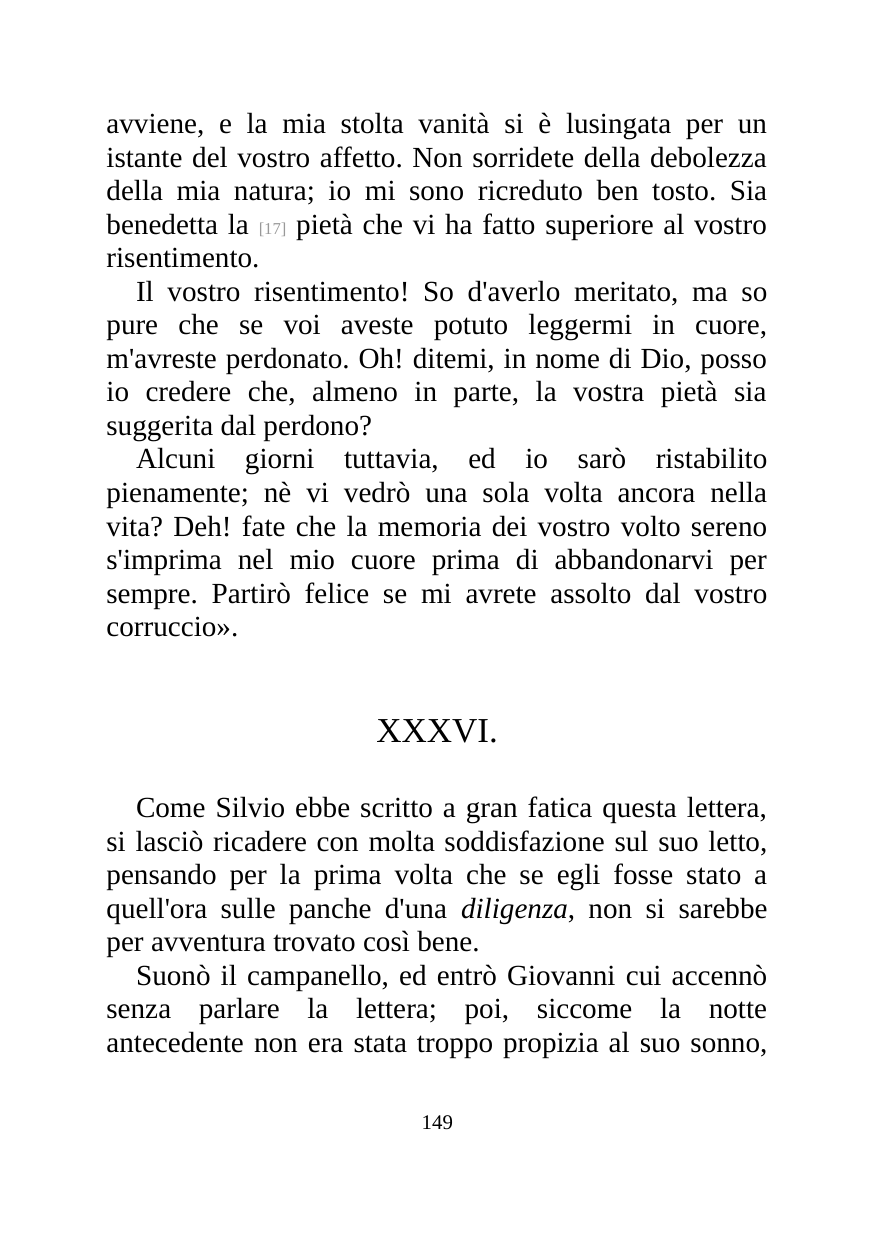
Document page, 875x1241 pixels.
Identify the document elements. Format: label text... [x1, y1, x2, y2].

text Suonò il campanello, ed entrò Giovanni cui accennò senza parlare la lettera; poi, siccome la notte antecedente non era stata troppo propizia al suo sonno, [106, 958, 768, 1059]
text Il vostro risentimento! So d'averlo meritato, ma so pure che se voi aveste potuto leggermi in cuore, m'avreste perdonato. Oh! ditemi, in nome di Dio, posso io credere che, almeno in parte, la vostra pietà sia suggerita dal perdono? [106, 274, 768, 442]
text Come Silvio ebbe scritto a gran fatica questa lettera, si lasciò ricadere con molta soddisfazione sul suo letto, pensando per la prima volta che se egli fosse stato a quell'ora sulle panche d'una diligenza, non si sarebbe per avventura trovato così bene. [106, 790, 768, 958]
text Alcuni giorni tuttavia, ed io sarò ristabilito pienamente; nè vi vedrò una sola volta ancora nella vita? Deh! fate che la memoria dei vostro volto sereno s'imprima nel mio cuore prima di abbandonarvi per sempre. Partirò felice se mi avrete assolto dal vostro corruccio». [106, 442, 768, 643]
subtitle XXXVI. [106, 710, 768, 750]
text avviene, e la mia stolta vanità si è lusingata per un istante del vostro affetto. Non sorridete della debolezza della mia natura; io mi sono ricreduto ben tosto. Sia benedetta la [17] pietà che vi ha fatto superiore al vostro risentimento. [106, 106, 768, 274]
